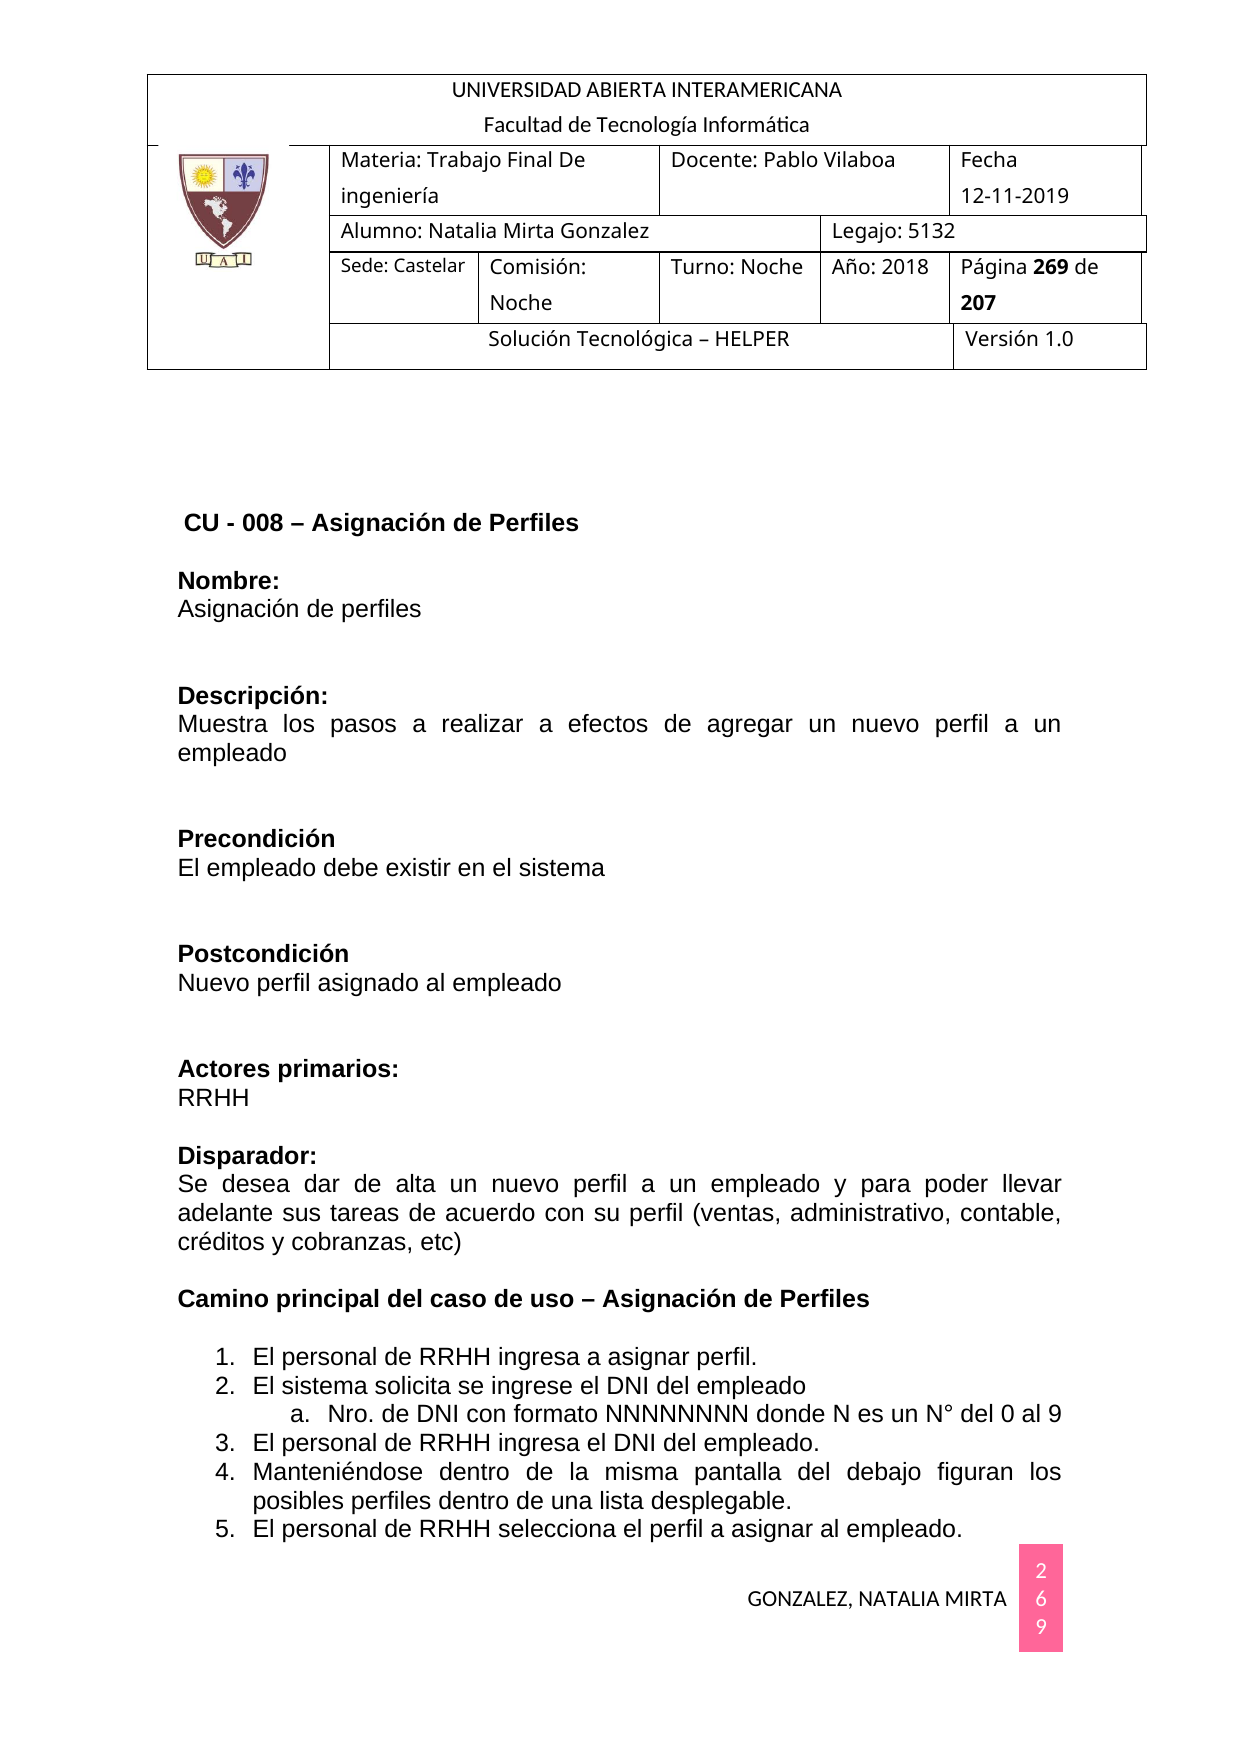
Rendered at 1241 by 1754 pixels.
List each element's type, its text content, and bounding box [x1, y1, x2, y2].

text Asignación de perfiles [177, 594, 1063, 623]
text RRHH [177, 1083, 1063, 1112]
text Actores primarios: [177, 1054, 1063, 1083]
list Manteniéndose dentro de la misma pantalla del debajo figuran los posibles perfiles dentro de una lista desplegable. [215, 1457, 1063, 1514]
text Postcondición [177, 939, 1063, 968]
list El personal de RRHH selecciona el perfil a asignar al empleado. [215, 1514, 1063, 1543]
list El personal de RRHH ingresa el DNI del empleado. [215, 1428, 1063, 1457]
text Descripción: [177, 681, 1063, 709]
list Nro. de DNI con formato NNNNNNNN donde N es un N° del 0 al 9 [290, 1399, 1063, 1428]
text Camino principal del caso de uso – Asignación de Perfiles [177, 1284, 1063, 1313]
text Disparador: [177, 1141, 1063, 1169]
text Muestra los pasos a realizar a efectos de agregar un nuevo perfil a un empleado [177, 709, 1063, 767]
text Nombre: [177, 566, 1063, 594]
text Nuevo perfil asignado al empleado [177, 968, 1063, 997]
subtitle CU - 008 – Asignación de Perfiles [177, 508, 1063, 537]
text Precondición [177, 824, 1063, 853]
text Se desea dar de alta un nuevo perfil a un empleado y para poder llevar adelante sus tareas de acuerdo con su perfil (ventas, administrativo, contable, créditos y cobranzas, etc) [177, 1169, 1063, 1256]
text El empleado debe existir en el sistema [177, 853, 1063, 882]
list El personal de RRHH ingresa a asignar perfil. [215, 1342, 1063, 1371]
list El sistema solicita se ingrese el DNI del empleado [215, 1371, 1063, 1399]
